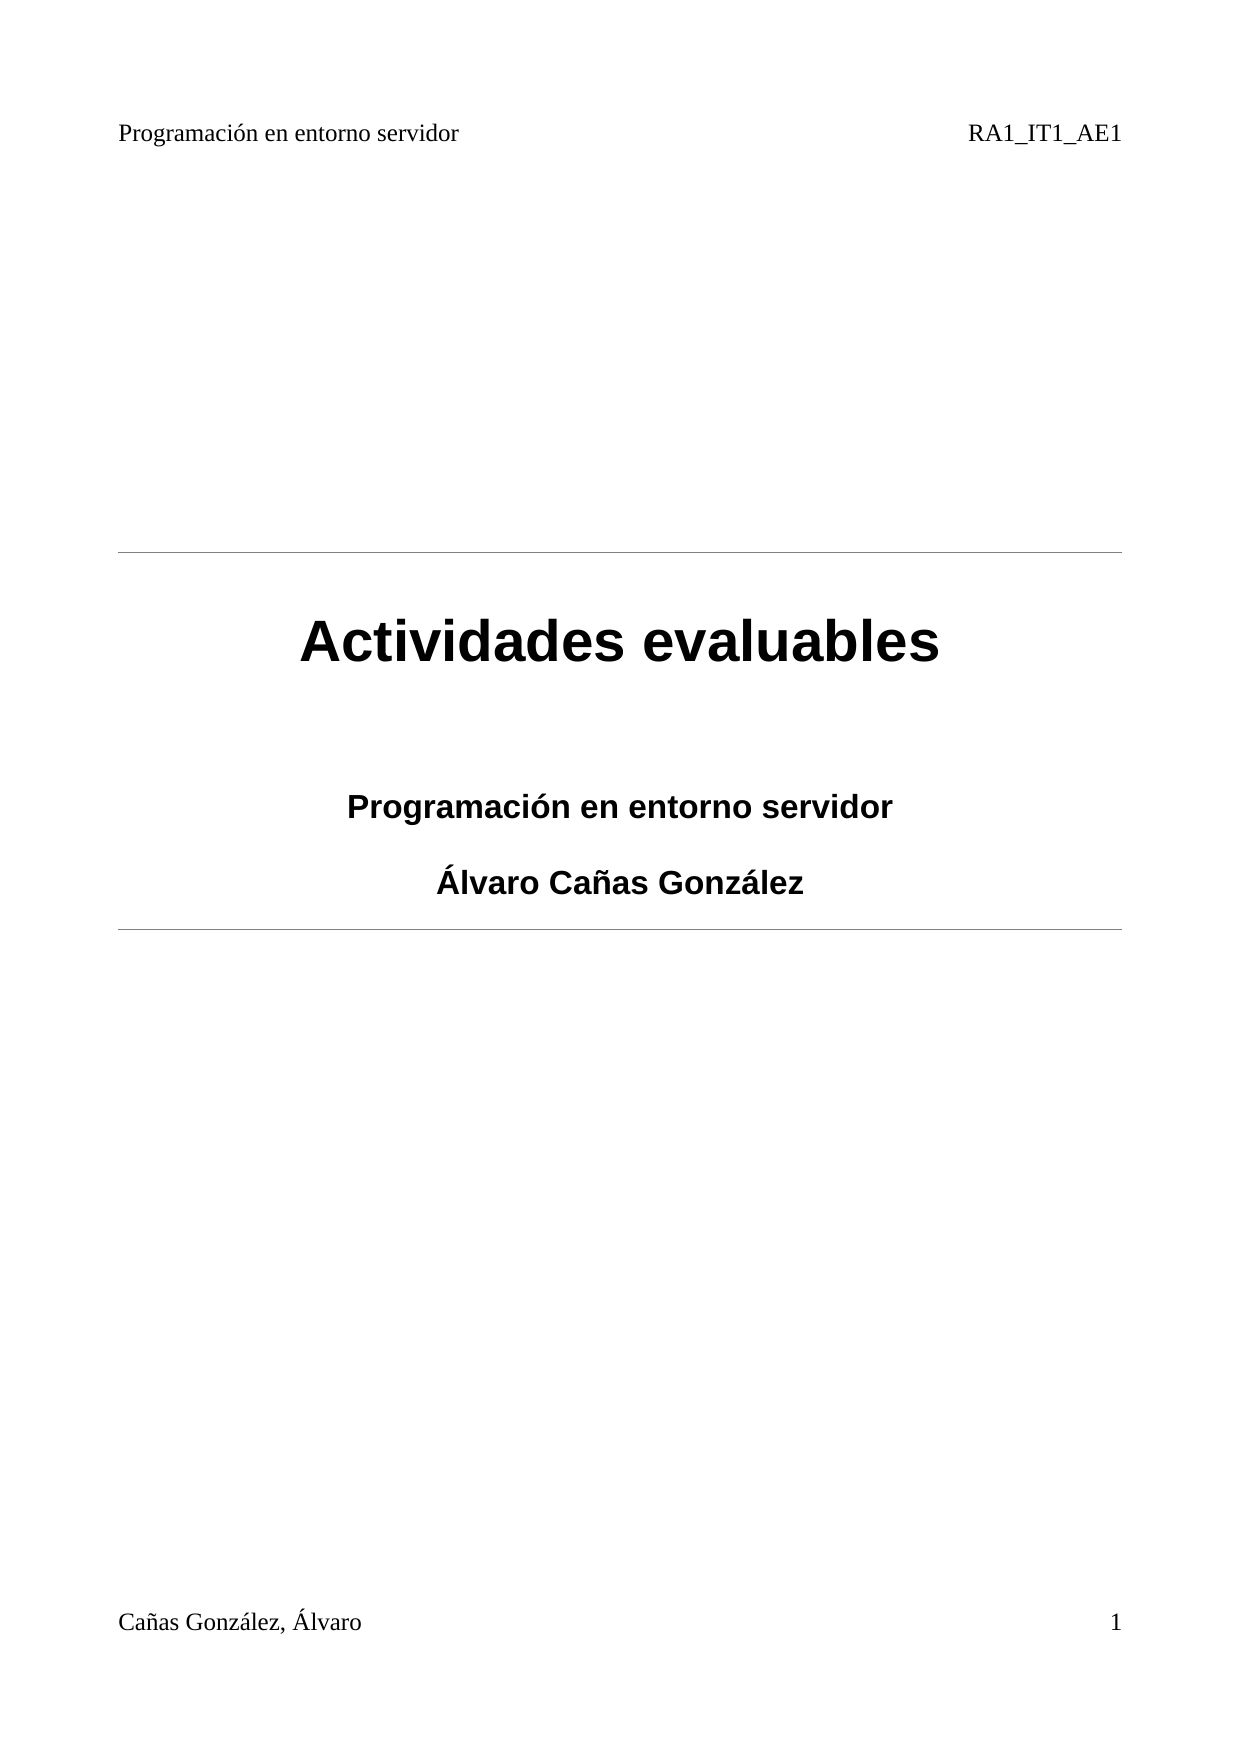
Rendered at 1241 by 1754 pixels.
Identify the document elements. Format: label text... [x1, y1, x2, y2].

text Programación en entorno servidor [118, 787, 1122, 826]
text Álvaro Cañas González [118, 863, 1122, 902]
title Actividades evaluables [118, 607, 1122, 674]
